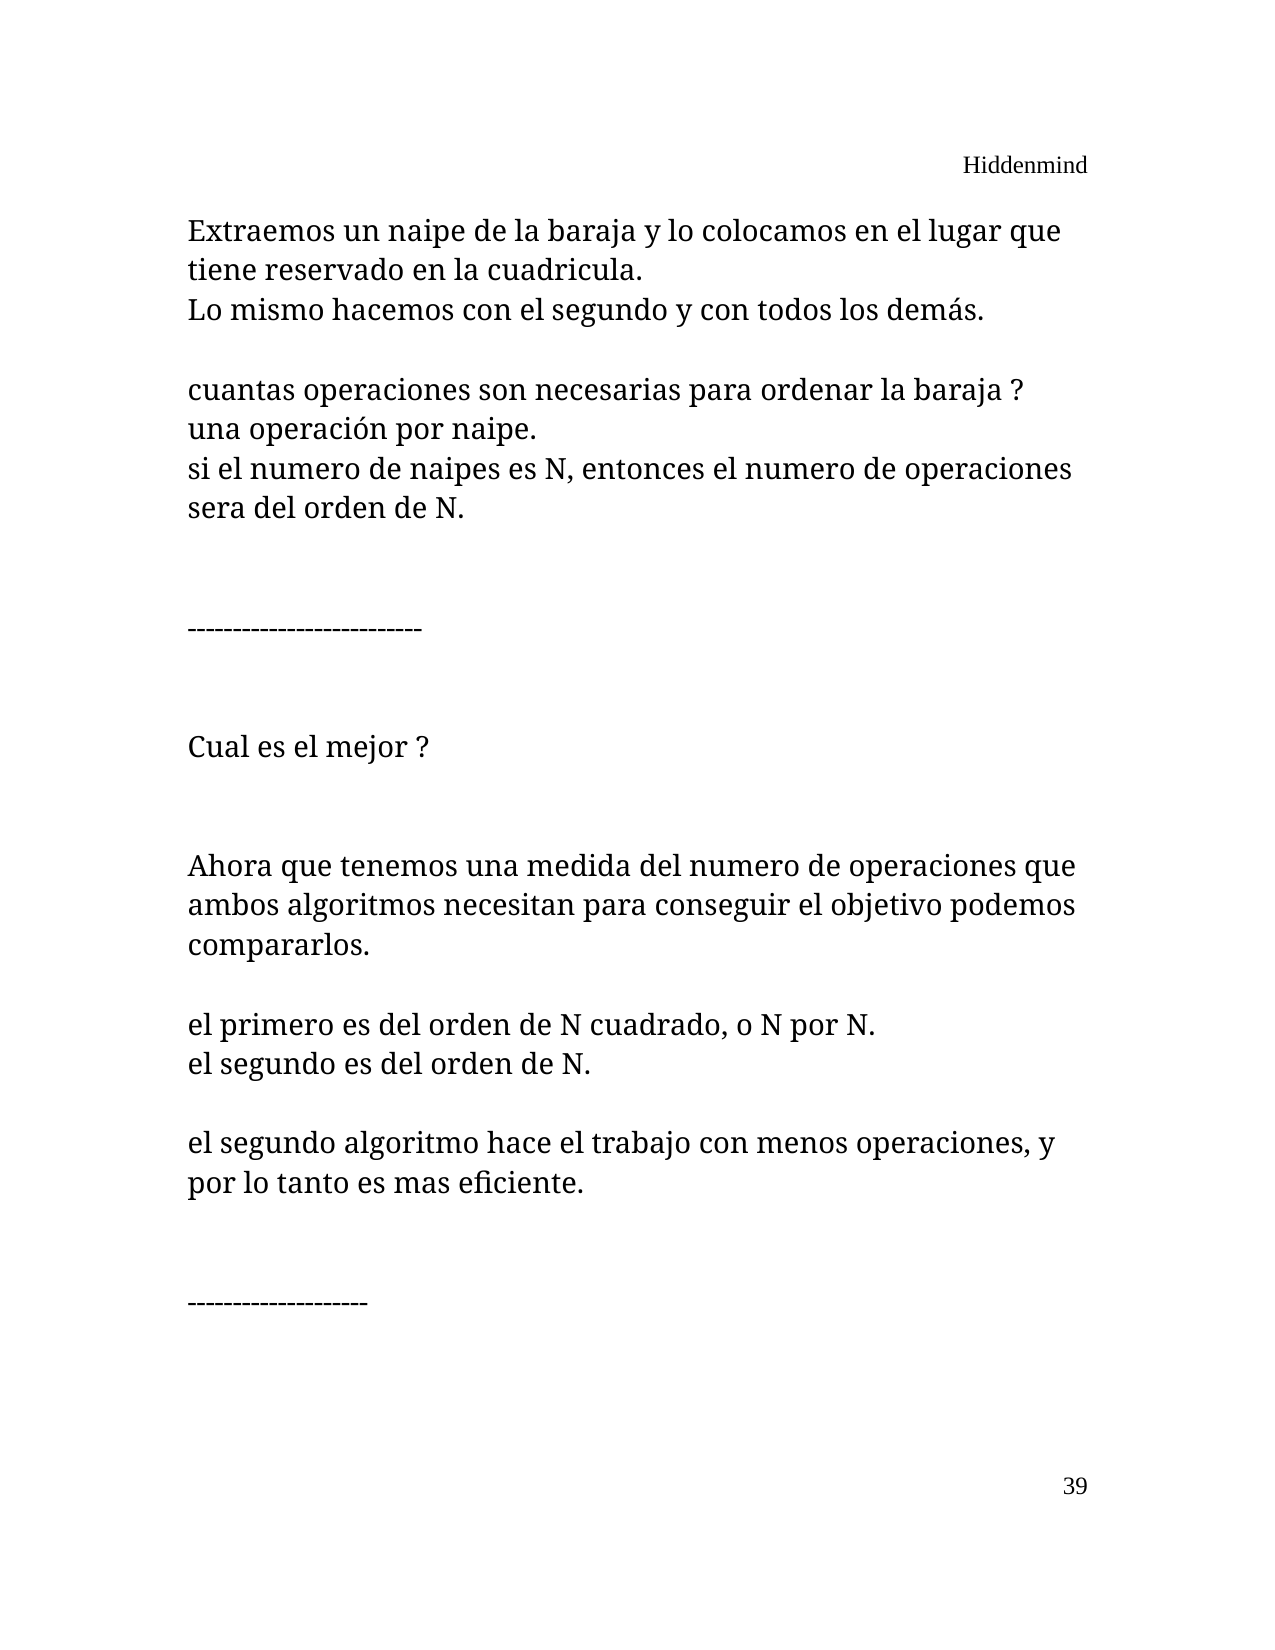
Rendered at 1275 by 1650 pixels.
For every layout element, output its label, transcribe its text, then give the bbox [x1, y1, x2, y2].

text una operación por naipe. [187, 408, 1087, 448]
text el segundo es del orden de N. [187, 1043, 1087, 1083]
text -------------------- [187, 1282, 1087, 1321]
text si el numero de naipes es N, entonces el numero de operaciones sera del orden de N. [187, 448, 1087, 527]
text cuantas operaciones son necesarias para ordenar la baraja ? [187, 369, 1087, 408]
text el segundo algoritmo hace el trabajo con menos operaciones, y por lo tanto es mas eficiente. [187, 1123, 1087, 1202]
text el primero es del orden de N cuadrado, o N por N. [187, 1004, 1087, 1043]
text Lo mismo hacemos con el segundo y con todos los demás. [187, 289, 1087, 329]
text Ahora que tenemos una medida del numero de operaciones que ambos algoritmos necesitan para conseguir el objetivo podemos compararlos. [187, 845, 1087, 964]
text -------------------------- [187, 607, 1087, 647]
text Cual es el mejor ? [187, 726, 1087, 766]
text Extraemos un naipe de la baraja y lo colocamos en el lugar que tiene reservado en la cuadricula. [187, 210, 1087, 289]
